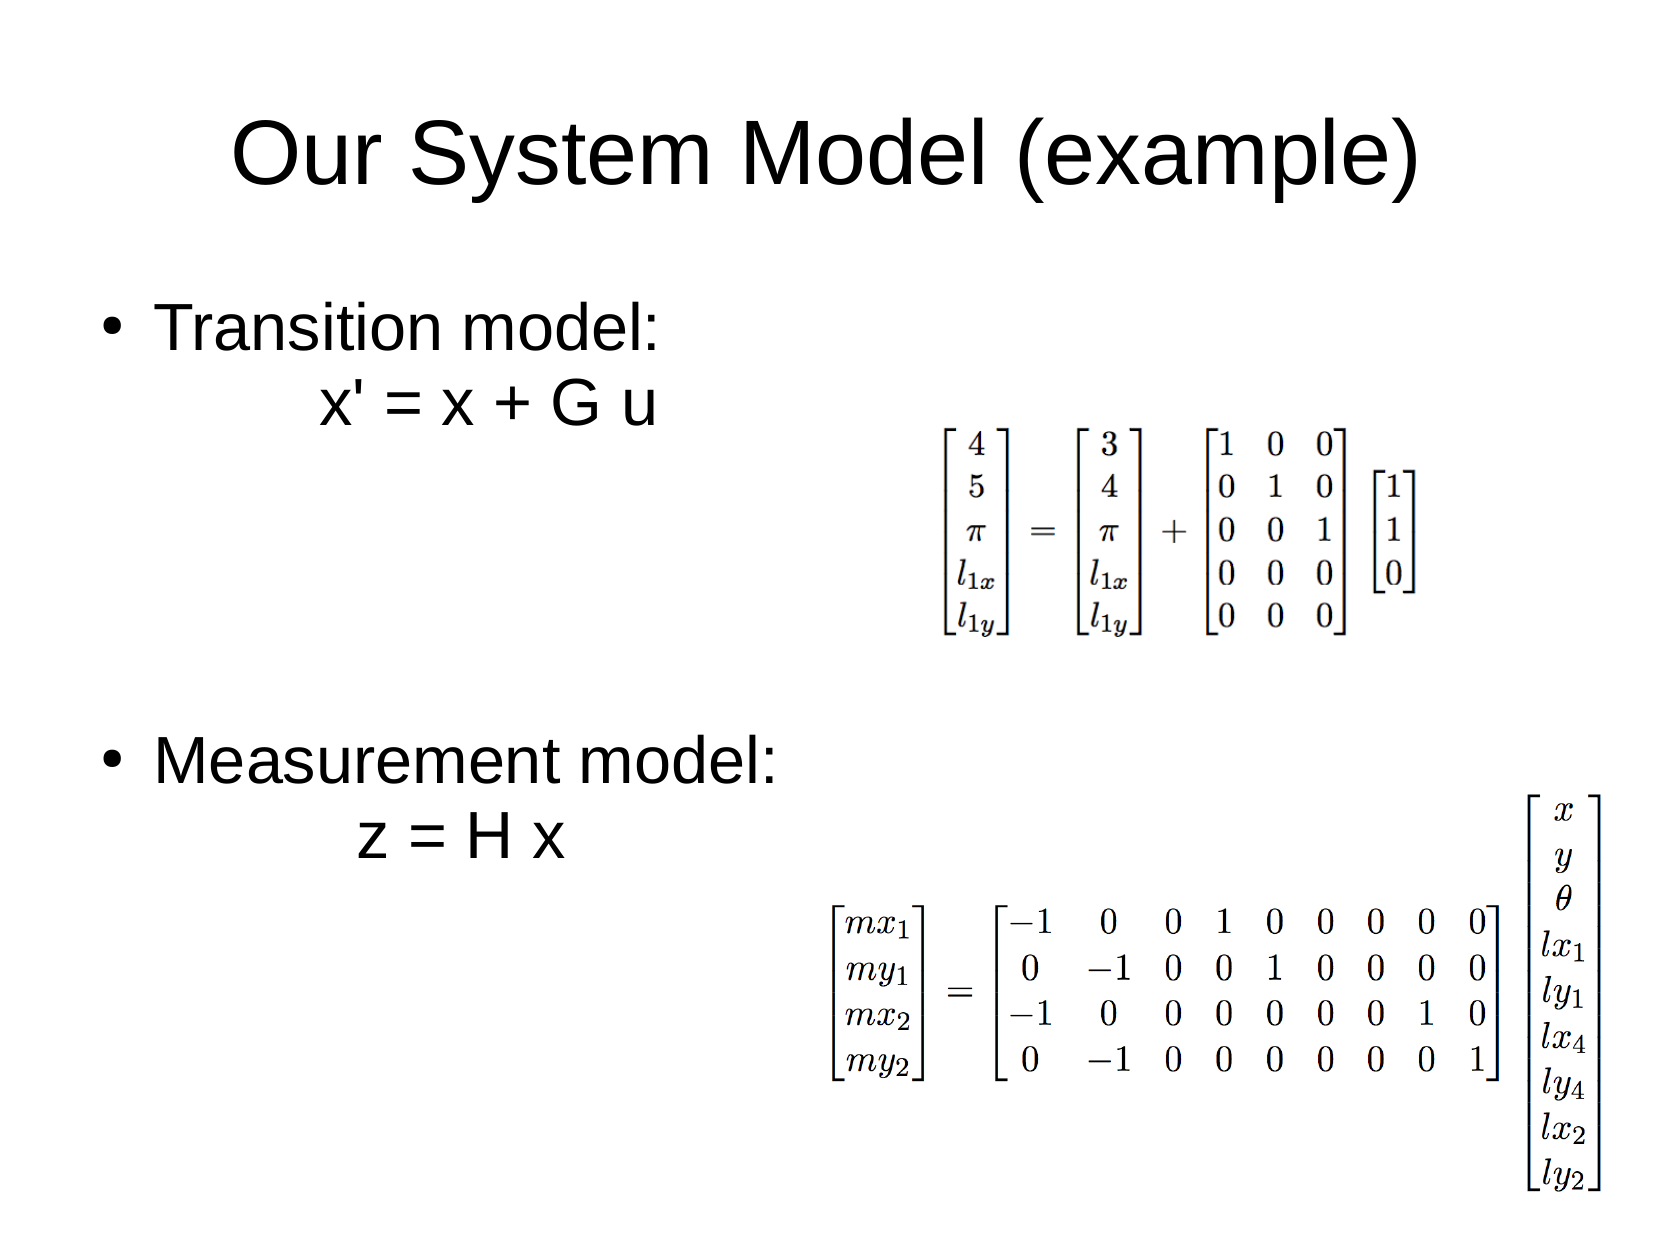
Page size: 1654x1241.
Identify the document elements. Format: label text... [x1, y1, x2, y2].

list Transition model: x' = x + G u Measurement model: z = H x [82, 290, 1571, 1010]
picture [825, 787, 1606, 1201]
picture [930, 407, 1430, 661]
title Our System Model (example) [82, 49, 1571, 257]
